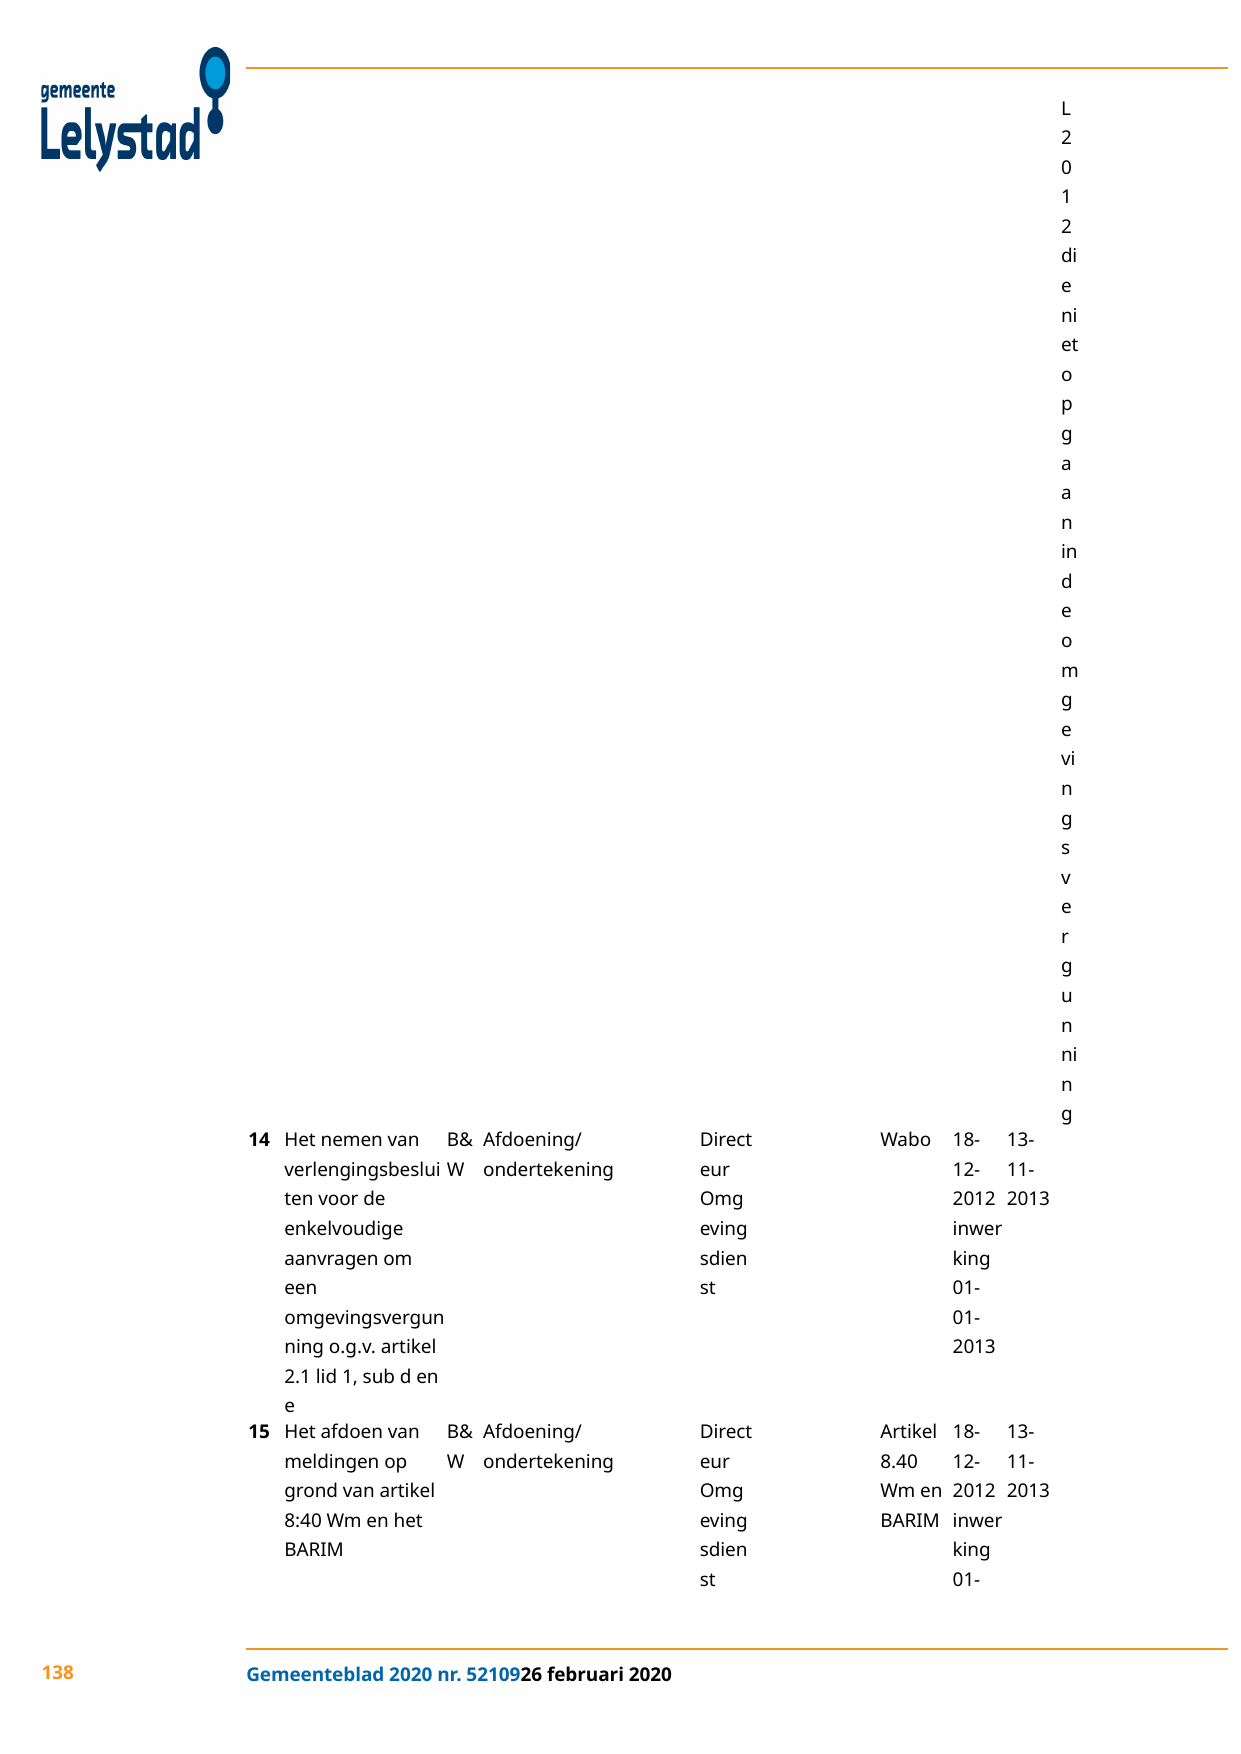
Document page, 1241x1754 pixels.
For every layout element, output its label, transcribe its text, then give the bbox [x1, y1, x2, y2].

table_cell Afdoening/ondertekening [483, 1418, 699, 1592]
table_cell Wabo [880, 1126, 952, 1418]
table_cell 13-11-2013 [1007, 1418, 1061, 1592]
table_cell B&W [447, 1418, 483, 1592]
table_cell 15 [248, 1418, 284, 1592]
table_cell Artikel 8.40 Wm en BARIM [880, 1418, 952, 1592]
table_cell L 2012 die niet opgaan in de omgevingsvergunning [1061, 95, 1079, 1126]
table_cell 18-12-2012 inwerking 01-01-2013 [953, 1126, 1007, 1418]
table_cell Het afdoen van meldingen op grond van artikel 8:40 Wm en het BARIM [284, 1418, 447, 1592]
table_cell 18-12-2012 inwerking 01- [953, 1418, 1007, 1592]
table_cell [1061, 1418, 1079, 1592]
table_cell Het nemen van verlengingsbesluiten voor de enkelvoudige aanvragen om een omgevingsvergunning o.g.v. artikel 2.1 lid 1, sub d en e [284, 1126, 447, 1418]
table_cell [826, 95, 880, 1126]
table_cell [880, 95, 952, 1126]
table_cell [826, 1418, 880, 1592]
table_cell [754, 95, 826, 1126]
table_cell [754, 1418, 826, 1592]
table_cell [483, 95, 699, 1126]
table_cell [1061, 1126, 1079, 1418]
table_cell 13-11-2013 [1007, 1126, 1061, 1418]
table_cell [1007, 95, 1061, 1126]
table_cell 14 [248, 1126, 284, 1418]
table_cell [248, 95, 284, 1126]
table_cell [826, 1126, 880, 1418]
table_cell [700, 95, 754, 1126]
table_cell [953, 95, 1007, 1126]
table_cell Directeur Omgevingsdienst [700, 1418, 754, 1592]
table_cell [754, 1126, 826, 1418]
table_cell B&W [447, 1126, 483, 1418]
picture [41, 47, 231, 172]
table_cell [284, 95, 447, 1126]
table_cell Afdoening/ondertekening [483, 1126, 699, 1418]
table_cell Directeur Omgevingsdienst [700, 1126, 754, 1418]
table_cell [447, 95, 483, 1126]
